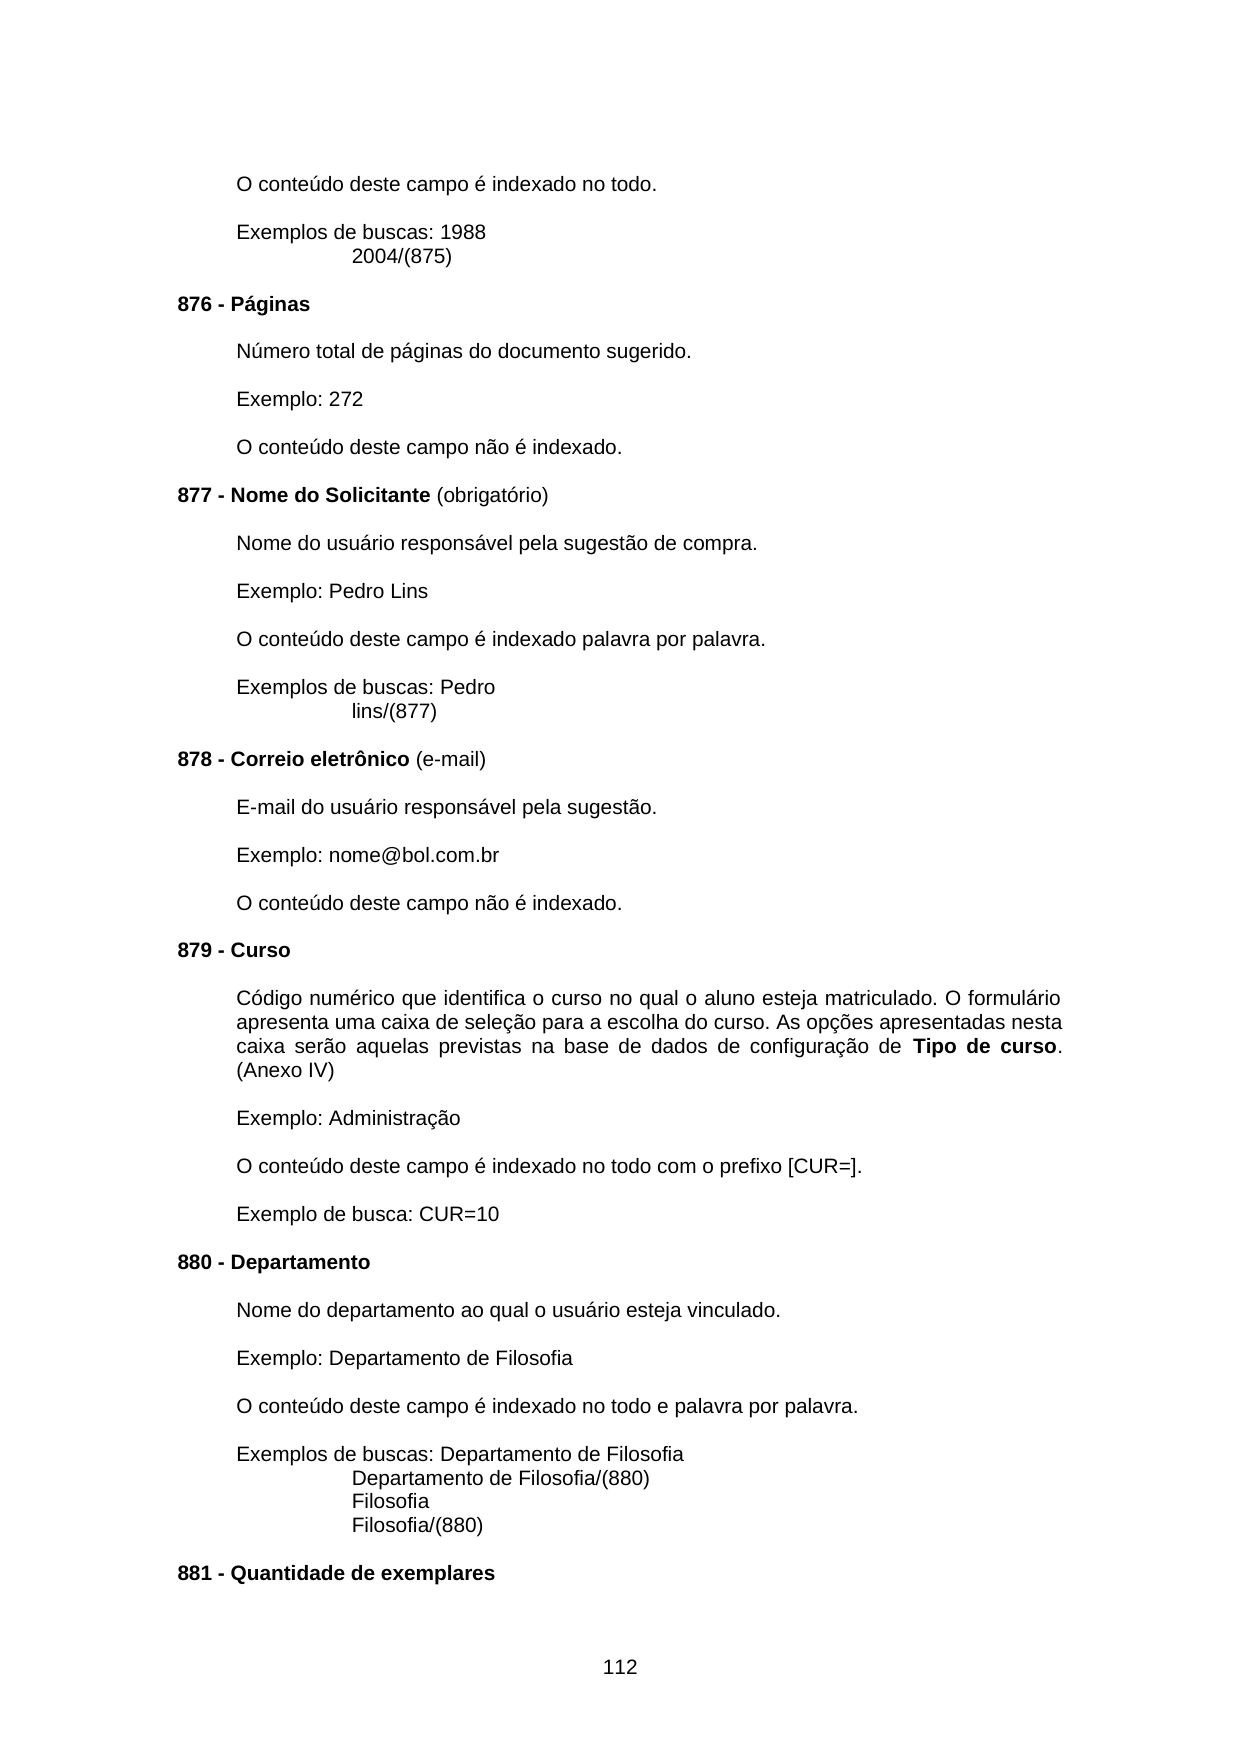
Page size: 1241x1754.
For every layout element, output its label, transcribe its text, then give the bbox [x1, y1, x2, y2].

text Departamento de Filosofia/(880) [236, 1465, 1063, 1489]
text Exemplo de busca: CUR=10 [236, 1202, 1063, 1226]
text lins/(877) [236, 699, 1063, 723]
text Nome do usuário responsável pela sugestão de compra. [236, 531, 1063, 555]
text Filosofia/(880) [236, 1513, 1063, 1537]
text 876 - Páginas [177, 291, 1063, 315]
text E-mail do usuário responsável pela sugestão. [236, 794, 1063, 818]
text Código numérico que identifica o curso no qual o aluno esteja matriculado. O formulário apresenta uma caixa de seleção para a escolha do curso. As opções apresentadas nesta caixa serão aquelas previstas na base de dados de configuração de Tipo de curso. (Anexo IV) [236, 986, 1063, 1082]
text Nome do departamento ao qual o usuário esteja vinculado. [236, 1298, 1063, 1322]
text 877 - Nome do Solicitante (obrigatório) [177, 483, 1063, 507]
text Exemplo: nome@bol.com.br [236, 842, 1063, 866]
text Exemplo: Pedro Lins [236, 579, 1063, 603]
text Exemplo: Administração [236, 1106, 1063, 1130]
text Exemplos de buscas: Pedro [236, 675, 1063, 699]
text O conteúdo deste campo é indexado palavra por palavra. [236, 627, 1063, 651]
text 2004/(875) [236, 243, 1063, 267]
text 880 - Departamento [177, 1250, 1063, 1274]
text O conteúdo deste campo é indexado no todo com o prefixo [CUR=]. [236, 1154, 1063, 1178]
text Exemplos de buscas: Departamento de Filosofia [236, 1441, 1063, 1465]
text Número total de páginas do documento sugerido. [236, 339, 1063, 363]
text 879 - Curso [177, 938, 1063, 962]
text 878 - Correio eletrônico (e-mail) [177, 747, 1063, 771]
text 881 - Quantidade de exemplares [177, 1561, 1063, 1585]
text Exemplos de buscas: 1988 [236, 219, 1063, 243]
text O conteúdo deste campo é indexado no todo. [236, 172, 1063, 196]
text Exemplo: 272 [236, 387, 1063, 411]
text Filosofia [236, 1489, 1063, 1513]
text O conteúdo deste campo não é indexado. [236, 435, 1063, 459]
text O conteúdo deste campo é indexado no todo e palavra por palavra. [236, 1393, 1063, 1417]
text Exemplo: Departamento de Filosofia [236, 1346, 1063, 1369]
text O conteúdo deste campo não é indexado. [236, 890, 1063, 914]
